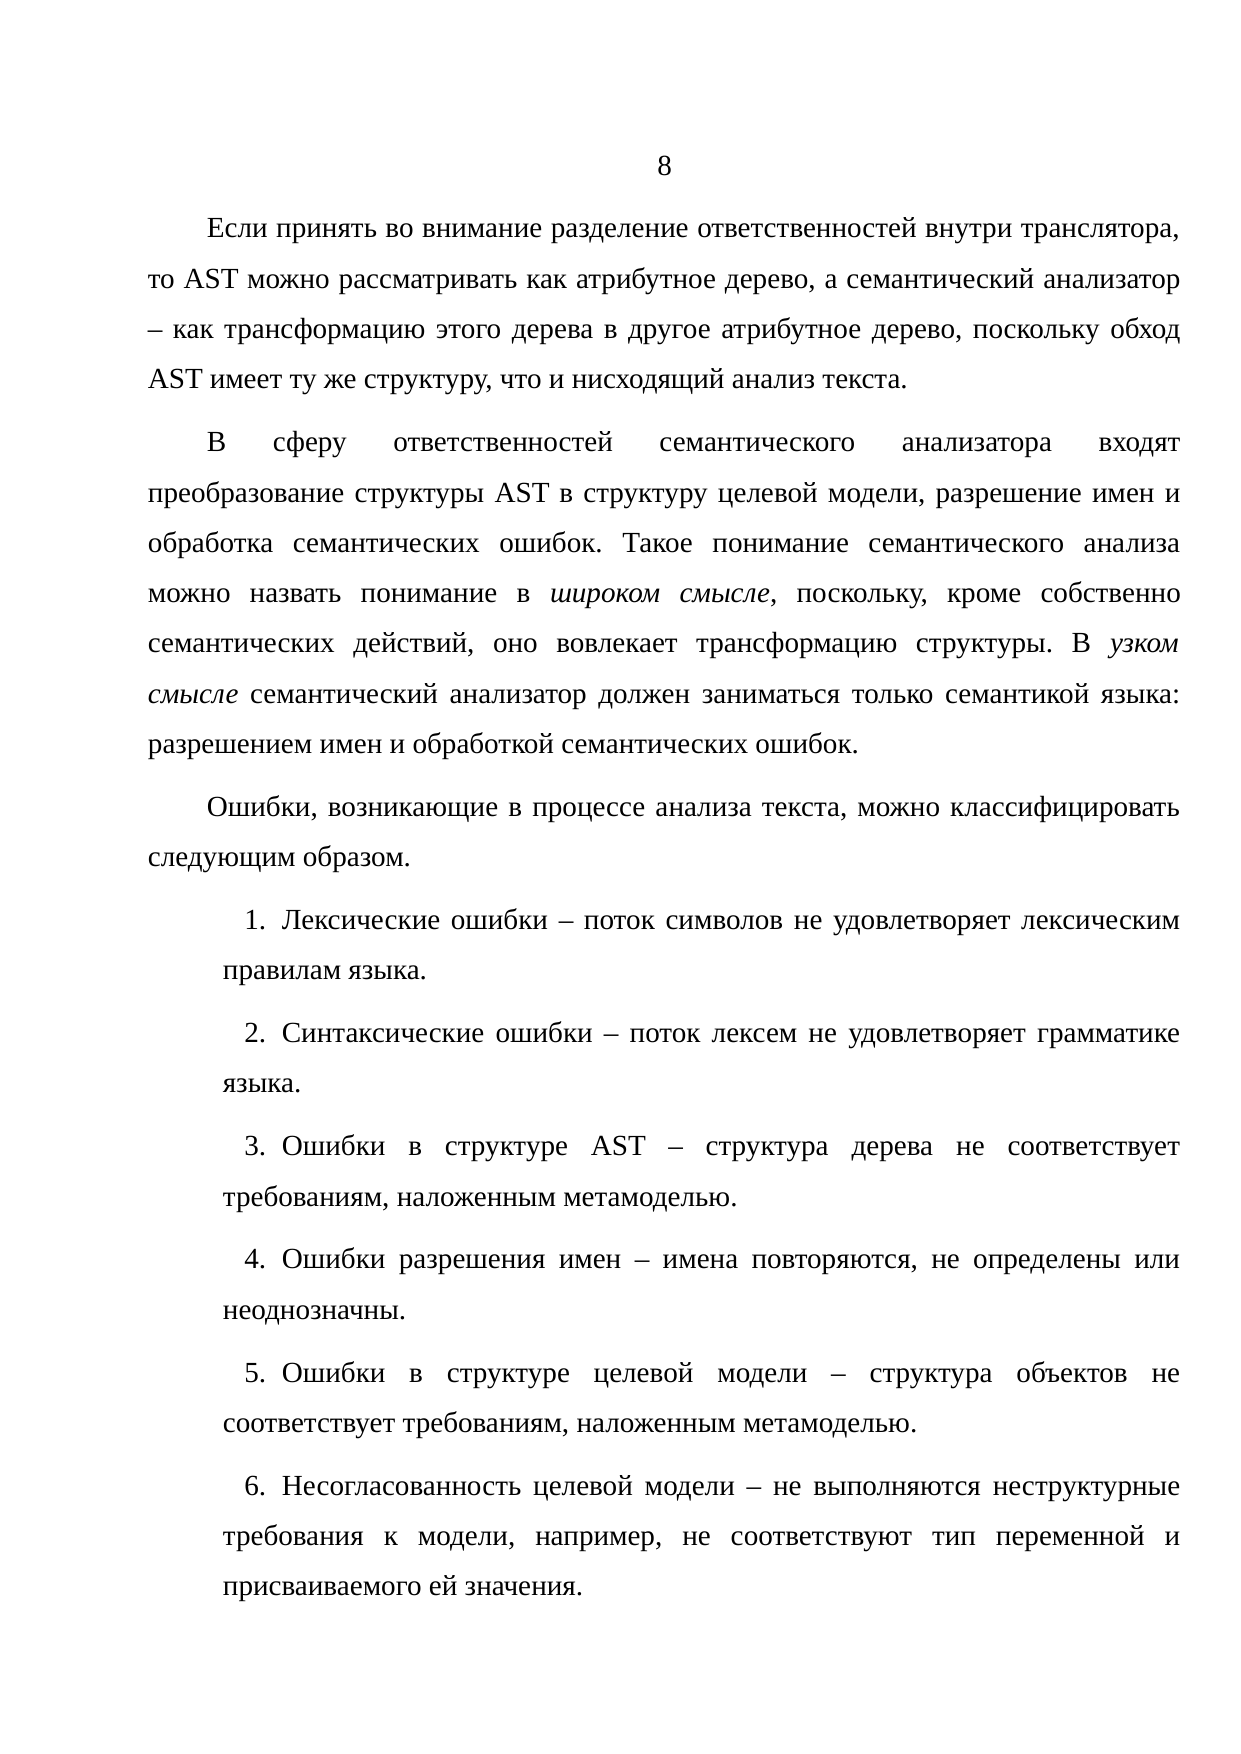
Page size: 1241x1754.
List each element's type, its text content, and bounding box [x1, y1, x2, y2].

list Ошибки разрешения имен – имена повторяются, не определены или неоднозначны. [185, 1242, 1181, 1325]
text Если принять во внимание разделение ответственностей внутри транслятора, то AST можно рассматривать как атрибутное дерево, а семантический анализатор – как трансформацию этого дерева в другое атрибутное дерево, поскольку обход AST имеет ту же структуру, что и нисходящий анализ текста. [148, 211, 1181, 395]
list Лексические ошибки – поток символов не удовлетворяет лексическим правилам языка. [185, 902, 1181, 986]
list Ошибки в структуре AST – структура дерева не соответствует требованиям, наложенным метамоделью. [185, 1128, 1181, 1212]
text Ошибки, возникающие в процессе анализа текста, можно классифицировать следующим образом. [148, 789, 1181, 873]
list Несогласованность целевой модели – не выполняются неструктурные требования к модели, например, не соответствуют тип переменной и присваиваемого ей значения. [185, 1468, 1181, 1602]
list Синтаксические ошибки – поток лексем не удовлетворяет грамматике языка. [185, 1015, 1181, 1099]
list Ошибки в структуре целевой модели – структура объектов не соответствует требованиям, наложенным метамоделью. [185, 1355, 1181, 1438]
text В сферу ответственностей семантического анализатора входят преобразование структуры AST в структуру целевой модели, разрешение имен и обработка семантических ошибок. Такое понимание семантического анализа можно назвать понимание в широком смысле, поскольку, кроме собственно семантических действий, оно вовлекает трансформацию структуры. В узком смысле семантический анализатор должен заниматься только семантикой языка: разрешением имен и обработкой семантических ошибок. [148, 424, 1181, 760]
